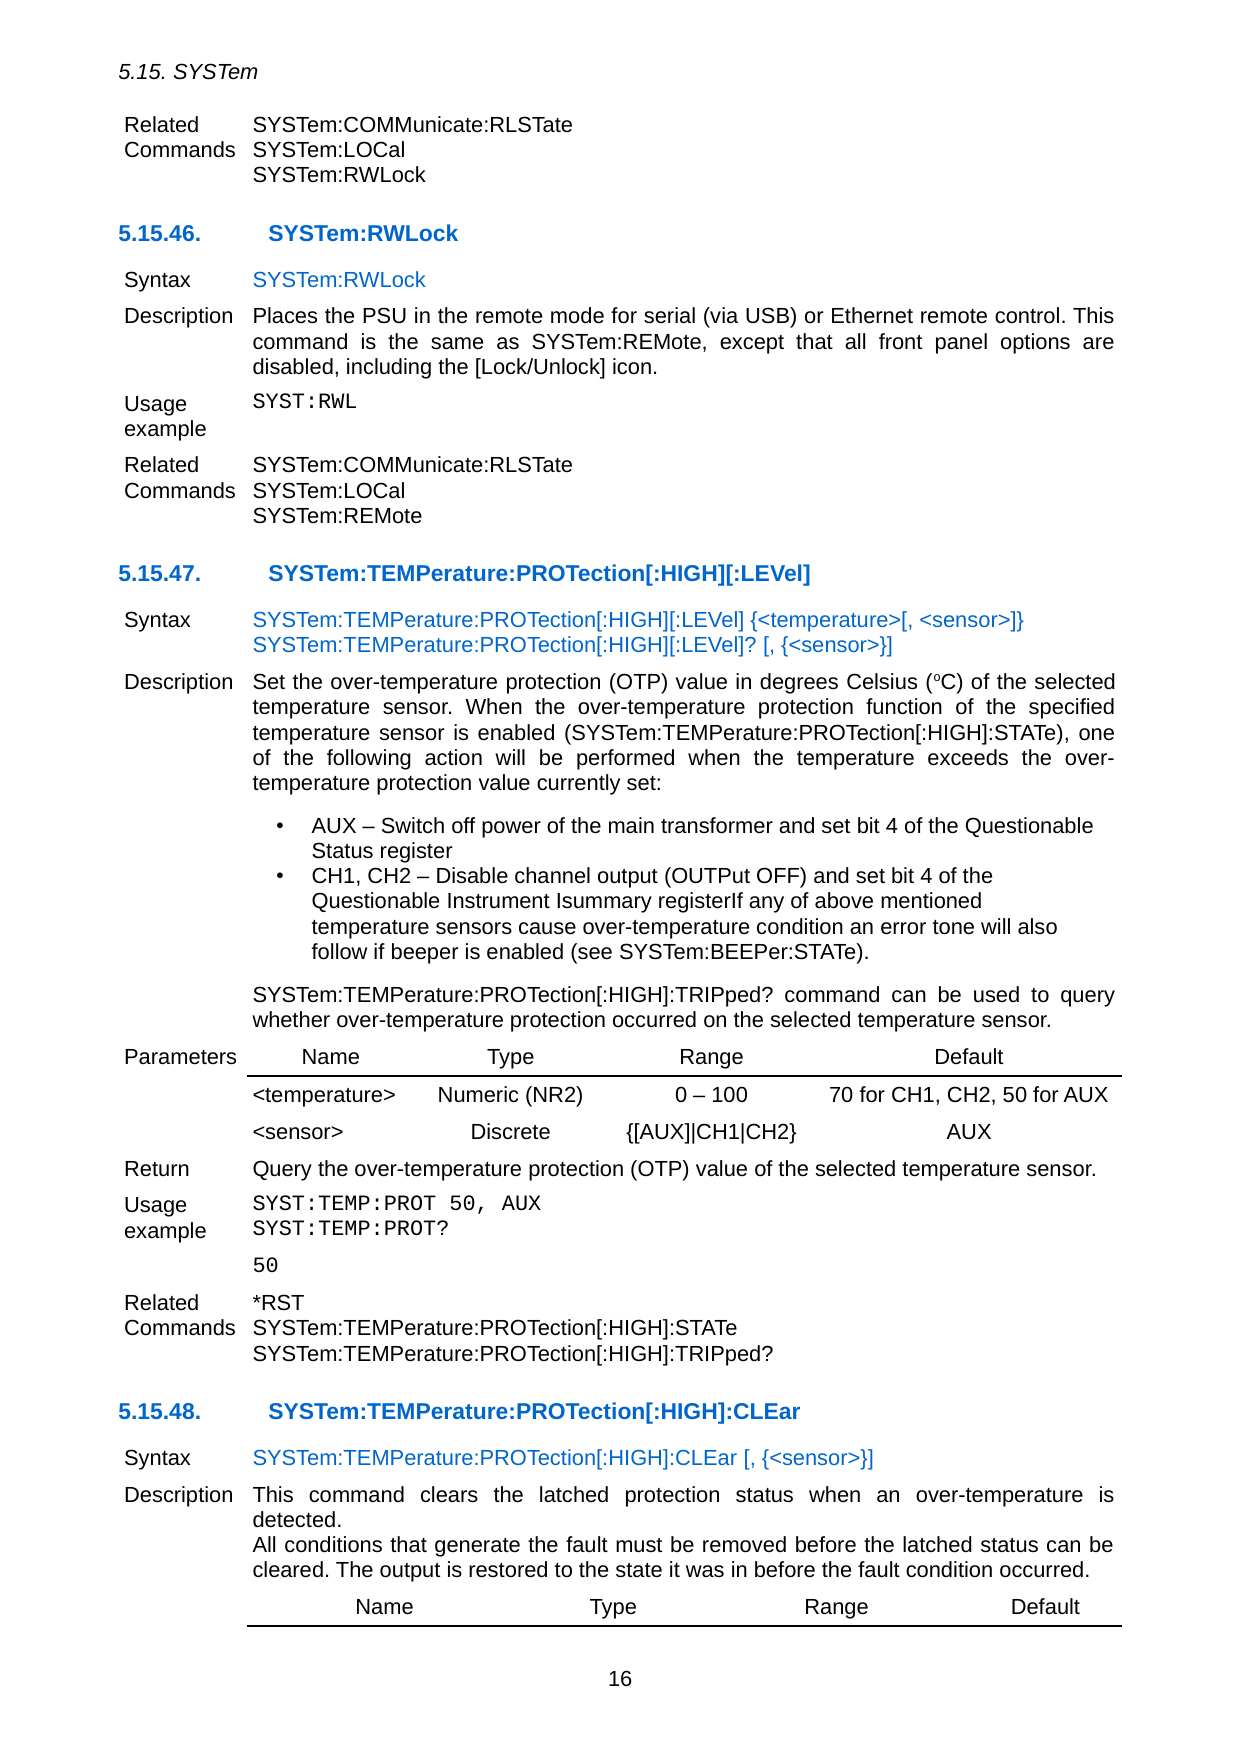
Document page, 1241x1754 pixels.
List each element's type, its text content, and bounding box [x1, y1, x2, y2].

table_cell Numeric (NR2) [414, 1077, 607, 1113]
table_cell {[AUX]|CH1|CH2} [607, 1113, 816, 1150]
table_cell This command clears the latched protection status when an over-temperature is detected. All conditions that generate the fault must be removed before the latched status can be cleared. The output is restored to the state it was in before the fault condition occurred. [247, 1476, 1122, 1588]
table_cell Related Commands [118, 1284, 247, 1371]
table_cell Default [969, 1588, 1122, 1625]
table_cell Type [414, 1038, 607, 1074]
table_cell Discrete [414, 1113, 607, 1150]
table_cell Set the over-temperature protection (OTP) value in degrees Celsius (oC) of the selected temperature sensor. When the over-temperature protection function of the specified temperature sensor is enabled (SYSTem:TEMPerature:PROTection[:HIGH]:STATe), one of the following action will be performed when the temperature exceeds the over-temperature protection value currently set: AUX – Switch off power of the main transformer and set bit 4 of the Questionable Status register CH1, CH2 – Disable channel output (OUTPut OFF) and set bit 4 of the Questionable Instrument Isummary registerIf any of above mentioned temperature sensors cause over-temperature condition an error tone will also follow if beeper is enabled (see SYSTem:BEEPer:STATe). SYSTem:TEMPerature:PROTection[:HIGH]:TRIPped? command can be used to query whether over-temperature protection occurred on the selected temperature sensor. [247, 663, 1122, 1038]
subtitle SYSTem:TEMPerature:PROTection[:HIGH]:CLEar [118, 1398, 1122, 1424]
table_cell <sensor> [247, 1113, 414, 1150]
table_cell Usage example [118, 385, 247, 447]
table_cell Description [118, 663, 247, 1038]
table_cell SYSTem:COMMunicate:RLSTate SYSTem:LOCal SYSTem:REMote [247, 447, 1122, 534]
table_cell Description [118, 1476, 247, 1588]
table_cell Parameters [118, 1038, 247, 1150]
table_cell Description [118, 298, 247, 385]
table_cell Usage example [118, 1187, 247, 1284]
table_cell Query the over-temperature protection (OTP) value of the selected temperature sensor. [247, 1150, 1122, 1187]
table_cell Type [522, 1588, 704, 1625]
table_cell Name [247, 1038, 414, 1074]
table_cell Range [704, 1588, 969, 1625]
table_cell Related Commands [118, 447, 247, 534]
table_cell Range [607, 1038, 816, 1074]
table_cell AUX [816, 1113, 1122, 1150]
table_cell Places the PSU in the remote mode for serial (via USB) or Ethernet remote control. This command is the same as SYSTem:REMote, except that all front panel options are disabled, including the [Lock/Unlock] icon. [247, 298, 1122, 385]
table_cell *RST SYSTem:TEMPerature:PROTection[:HIGH]:STATe SYSTem:TEMPerature:PROTection[:HIGH]:TRIPped? [247, 1284, 1122, 1371]
table_header Syntax [118, 1439, 247, 1476]
table_header Syntax [118, 601, 247, 663]
table_header SYSTem:RWLock [247, 261, 1122, 298]
table_header SYSTem:TEMPerature:PROTection[:HIGH][:LEVel] {<temperature>[, <sensor>]} SYSTem:TEMPerature:PROTection[:HIGH][:LEVel]? [, {<sensor>}] [247, 601, 1122, 663]
table_cell Return [118, 1150, 247, 1187]
table_cell 70 for CH1, CH2, 50 for AUX [816, 1077, 1122, 1113]
table_cell Name [247, 1588, 522, 1625]
table_cell Related Commands [118, 106, 247, 193]
table_cell SYST:RWL [247, 385, 1122, 447]
table_cell [118, 1588, 247, 1625]
table_cell <temperature> [247, 1077, 414, 1113]
table_header SYSTem:TEMPerature:PROTection[:HIGH]:CLEar [, {<sensor>}] [247, 1439, 1122, 1476]
subtitle SYSTem:TEMPerature:PROTection[:HIGH][:LEVel] [118, 560, 1122, 587]
table_header Syntax [118, 261, 247, 298]
table_cell SYSTem:COMMunicate:RLSTate SYSTem:LOCal SYSTem:RWLock [247, 106, 1122, 193]
table_cell Default [816, 1038, 1122, 1074]
table_cell 0 – 100 [607, 1077, 816, 1113]
table_cell SYST:TEMP:PROT 50, AUX SYST:TEMP:PROT? 50 [247, 1187, 1122, 1284]
subtitle SYSTem:RWLock [118, 220, 1122, 246]
